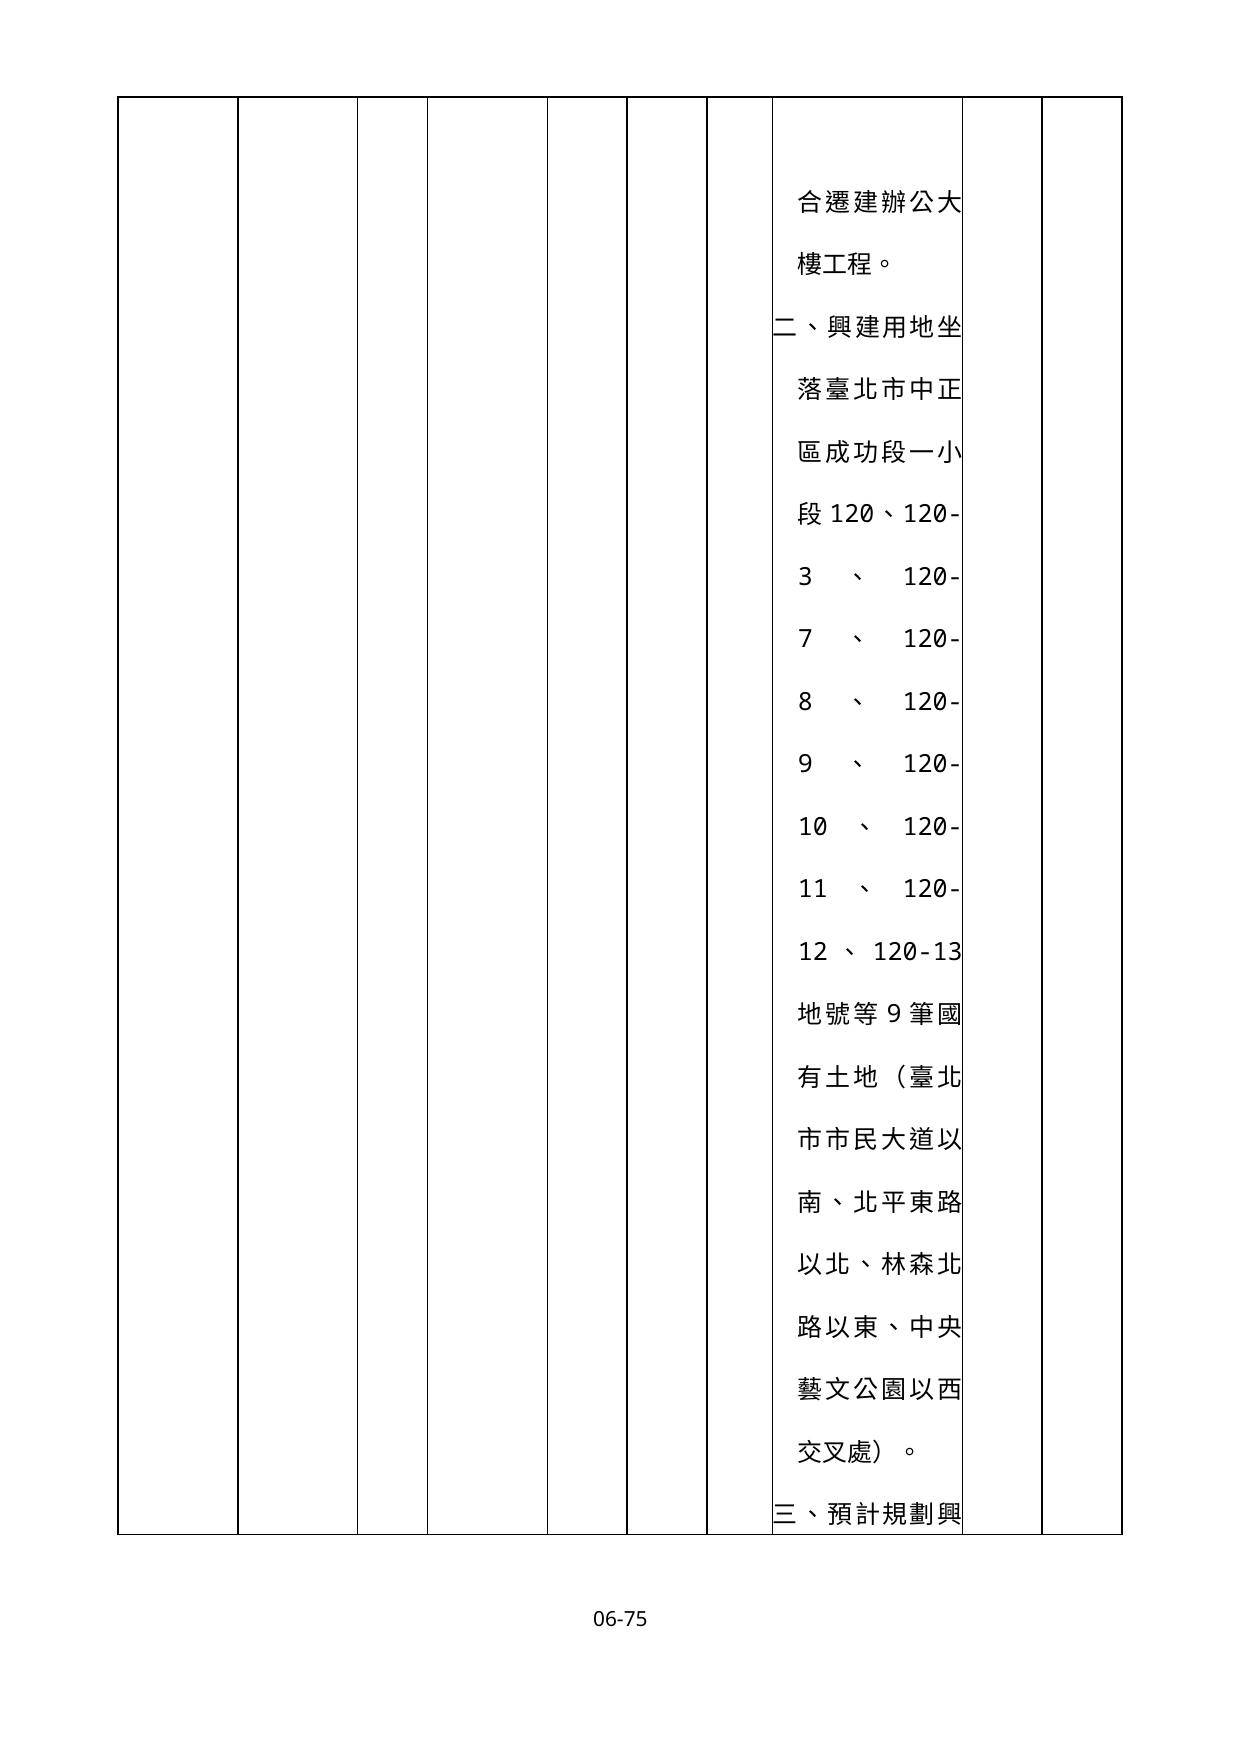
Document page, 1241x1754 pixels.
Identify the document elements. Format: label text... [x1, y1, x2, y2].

table_cell [428, 98, 547, 1534]
table_cell [358, 98, 427, 1534]
table_cell [119, 98, 237, 1534]
table_cell [239, 98, 357, 1534]
table_cell 合遷建辦公大樓工程。 二、興建用地坐落臺北市中正區成功段一小段120、120-3、120-7、120-8、120-9、120-10、120-11、120-12、120-13地號等9筆國有土地（臺北市市民大道以南、北平東路以北、林森北路以東、中央藝文公園以西交叉處）。 三、預計規劃興 [773, 98, 962, 1534]
table_cell [548, 98, 626, 1534]
table_cell [628, 98, 706, 1534]
table_cell [708, 98, 772, 1534]
table_cell [1043, 98, 1121, 1534]
table_cell [963, 98, 1041, 1534]
